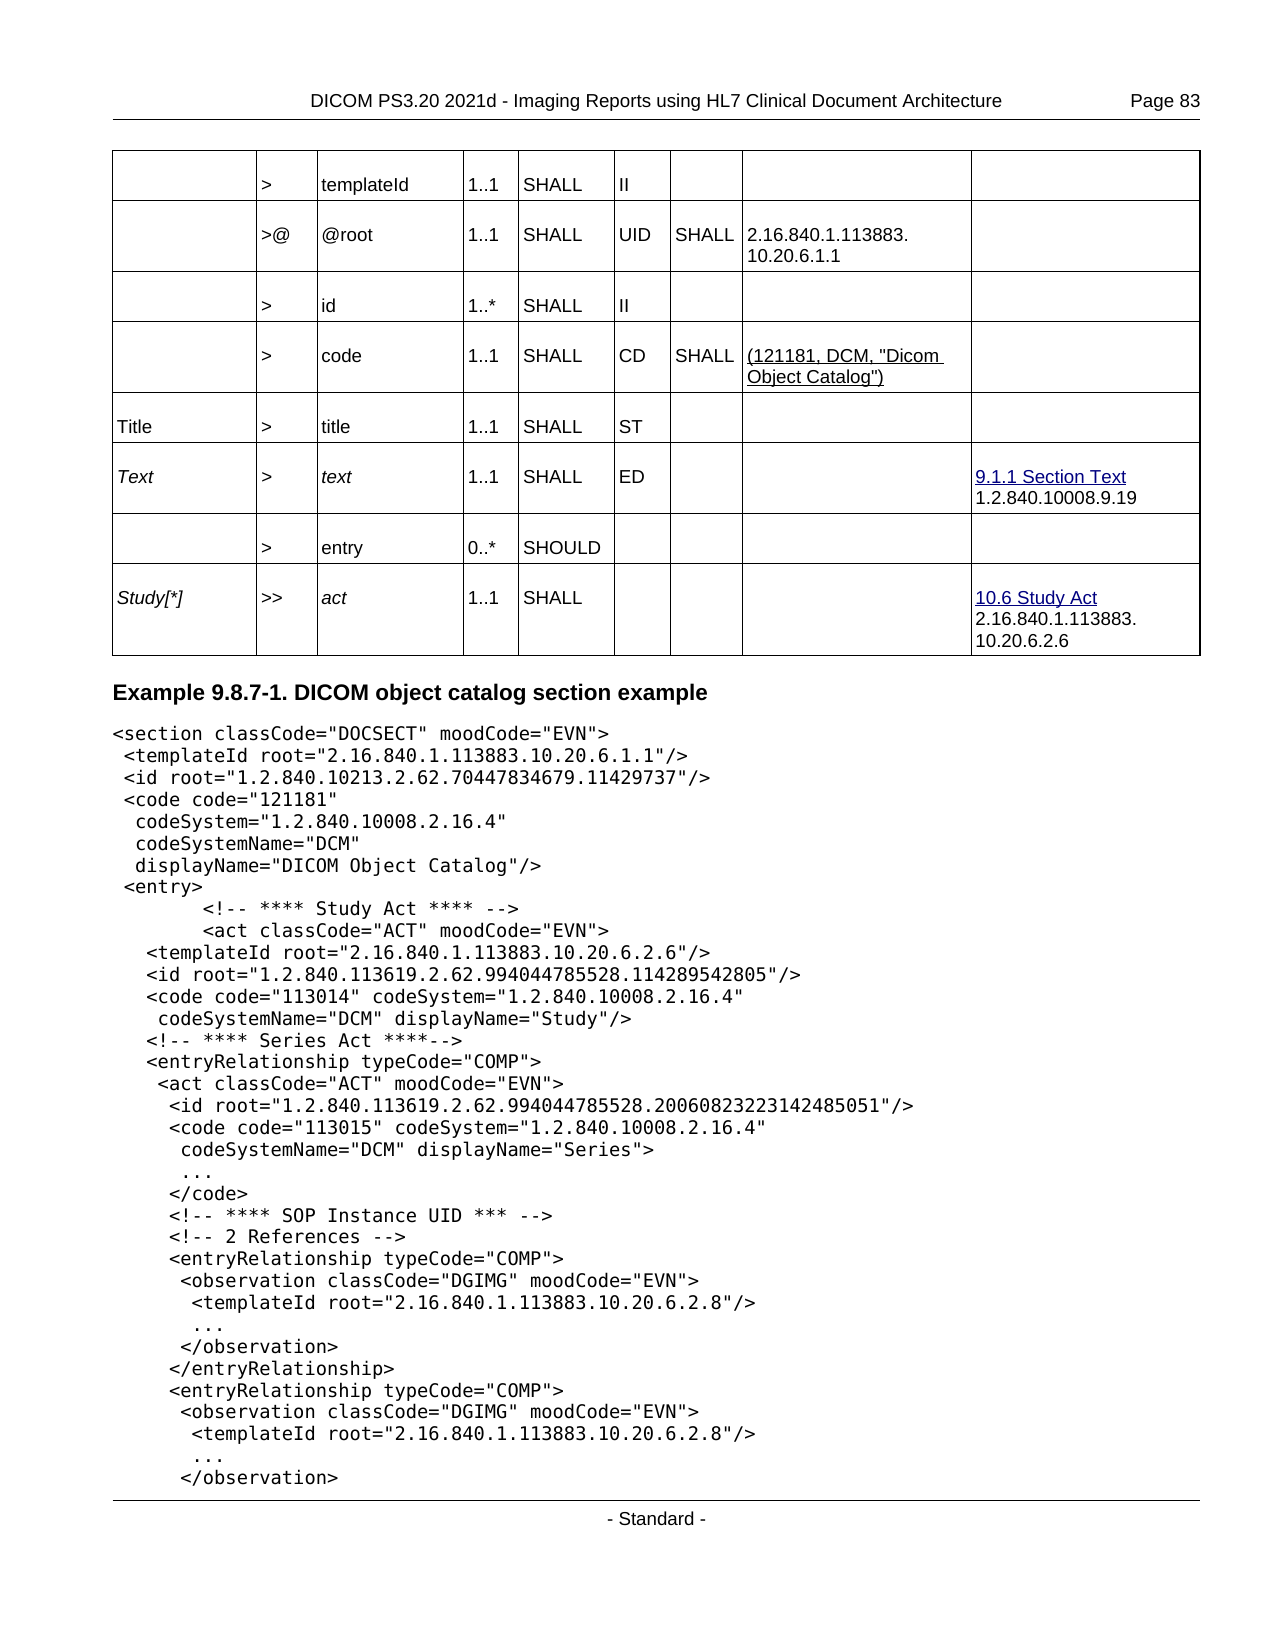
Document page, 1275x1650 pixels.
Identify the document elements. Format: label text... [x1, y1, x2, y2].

table_cell title [318, 393, 463, 442]
table_cell 0..* [464, 514, 518, 562]
table_cell SHOULD [519, 514, 614, 562]
table_cell SHALL [519, 564, 614, 655]
table_cell Study[*] [113, 564, 256, 655]
table_cell > [257, 514, 317, 562]
table_cell > [257, 393, 317, 442]
table_cell II [615, 151, 670, 200]
table_cell ED [615, 443, 670, 513]
table_cell code [318, 322, 463, 392]
table_cell [671, 443, 742, 513]
table_cell [615, 564, 670, 655]
table_cell [743, 514, 971, 562]
table_cell 9.1.1 Section Text 1.2.840.10008.9.19 [972, 443, 1199, 513]
table_cell SHALL [671, 201, 742, 271]
table_cell [743, 151, 971, 200]
table_cell SHALL [671, 322, 742, 392]
table_cell > [257, 272, 317, 321]
table_cell 1..1 [464, 322, 518, 392]
table_cell [972, 393, 1199, 442]
table_cell [113, 201, 256, 271]
table_cell > [257, 151, 317, 200]
table_cell CD [615, 322, 670, 392]
table_cell act [318, 564, 463, 655]
table_cell SHALL [519, 443, 614, 513]
table_cell 1..1 [464, 151, 518, 200]
table_cell [113, 272, 256, 321]
table_cell Text [113, 443, 256, 513]
table_cell >> [257, 564, 317, 655]
table_cell UID [615, 201, 670, 271]
table_cell [743, 393, 971, 442]
table_cell 1..1 [464, 201, 518, 271]
table_cell @root [318, 201, 463, 271]
table_cell Title [113, 393, 256, 442]
table_cell [972, 201, 1199, 271]
table_cell id [318, 272, 463, 321]
table_cell text [318, 443, 463, 513]
table_cell [615, 514, 670, 562]
table_cell 1..1 [464, 564, 518, 655]
table_cell SHALL [519, 322, 614, 392]
table_cell II [615, 272, 670, 321]
table_cell [743, 272, 971, 321]
table_cell >@ [257, 201, 317, 271]
table_cell 1..1 [464, 393, 518, 442]
text Example 9.8.7-1. DICOM object catalog section example [112, 679, 1200, 705]
table_cell template​Id [318, 151, 463, 200]
table_cell [113, 151, 256, 200]
table_cell [972, 514, 1199, 562]
table_cell [671, 564, 742, 655]
table_cell 2.16.840.1.113883.​10.20.6.1.1 [743, 201, 971, 271]
table_cell 1..* [464, 272, 518, 321]
table_cell [113, 514, 256, 562]
table_cell SHALL [519, 201, 614, 271]
table_cell [743, 443, 971, 513]
table_cell SHALL [519, 393, 614, 442]
table_cell [972, 322, 1199, 392]
table_cell [972, 151, 1199, 200]
table_cell [972, 272, 1199, 321]
table_cell SHALL [519, 272, 614, 321]
text <section classCode="DOCSECT" moodCode="EVN"> <templateId root="2.16.840.1.113883.10.20.6.1.1"/> <id root="1.2.840.10213.2.62.70447834679.11429737"/> <code code="121181" codeSystem="1.2.840.10008.2.16.4" codeSystemName="DCM" displayName="DICOM Object Catalog"/> <entry> <!-- **** Study Act **** --> <act classCode="ACT" moodCode="EVN"> <templateId root="2.16.840.1.113883.10.20.6.2.6"/> <id root="1.2.840.113619.2.62.994044785528.114289542805"/> <code code="113014" codeSystem="1.2.840.10008.2.16.4" codeSystemName="DCM" displayName="Study"/> <!-- **** Series Act ****--> <entryRelationship typeCode="COMP"> <act classCode="ACT" moodCode="EVN"> <id root="1.2.840.113619.2.62.994044785528.20060823223142485051"/> <code code="113015" codeSystem="1.2.840.10008.2.16.4" codeSystemName="DCM" displayName="Series"> ... </code> <!-- **** SOP Instance UID *** --> <!-- 2 References --> <entryRelationship typeCode="COMP"> <observation classCode="DGIMG" moodCode="EVN"> <templateId root="2.16.840.1.113883.10.20.6.2.8"/> ... </observation> </entryRelationship> <entryRelationship typeCode="COMP"> <observation classCode="DGIMG" moodCode="EVN"> <templateId root="2.16.840.1.113883.10.20.6.2.8"/> ... </observation> [112, 723, 1200, 1489]
table_cell [671, 151, 742, 200]
table_cell entry [318, 514, 463, 562]
table_cell [671, 514, 742, 562]
table_cell [671, 393, 742, 442]
table_cell (121181, DCM, "Dicom Object Catalog") [743, 322, 971, 392]
table_cell [113, 322, 256, 392]
table_cell > [257, 443, 317, 513]
table_cell 10.6 Study Act 2.16.840.1.113883.​10.20.6.2.6 [972, 564, 1199, 655]
table_cell ST [615, 393, 670, 442]
table_cell 1..1 [464, 443, 518, 513]
table_cell [743, 564, 971, 655]
table_cell SHALL [519, 151, 614, 200]
table_cell [671, 272, 742, 321]
table_cell > [257, 322, 317, 392]
